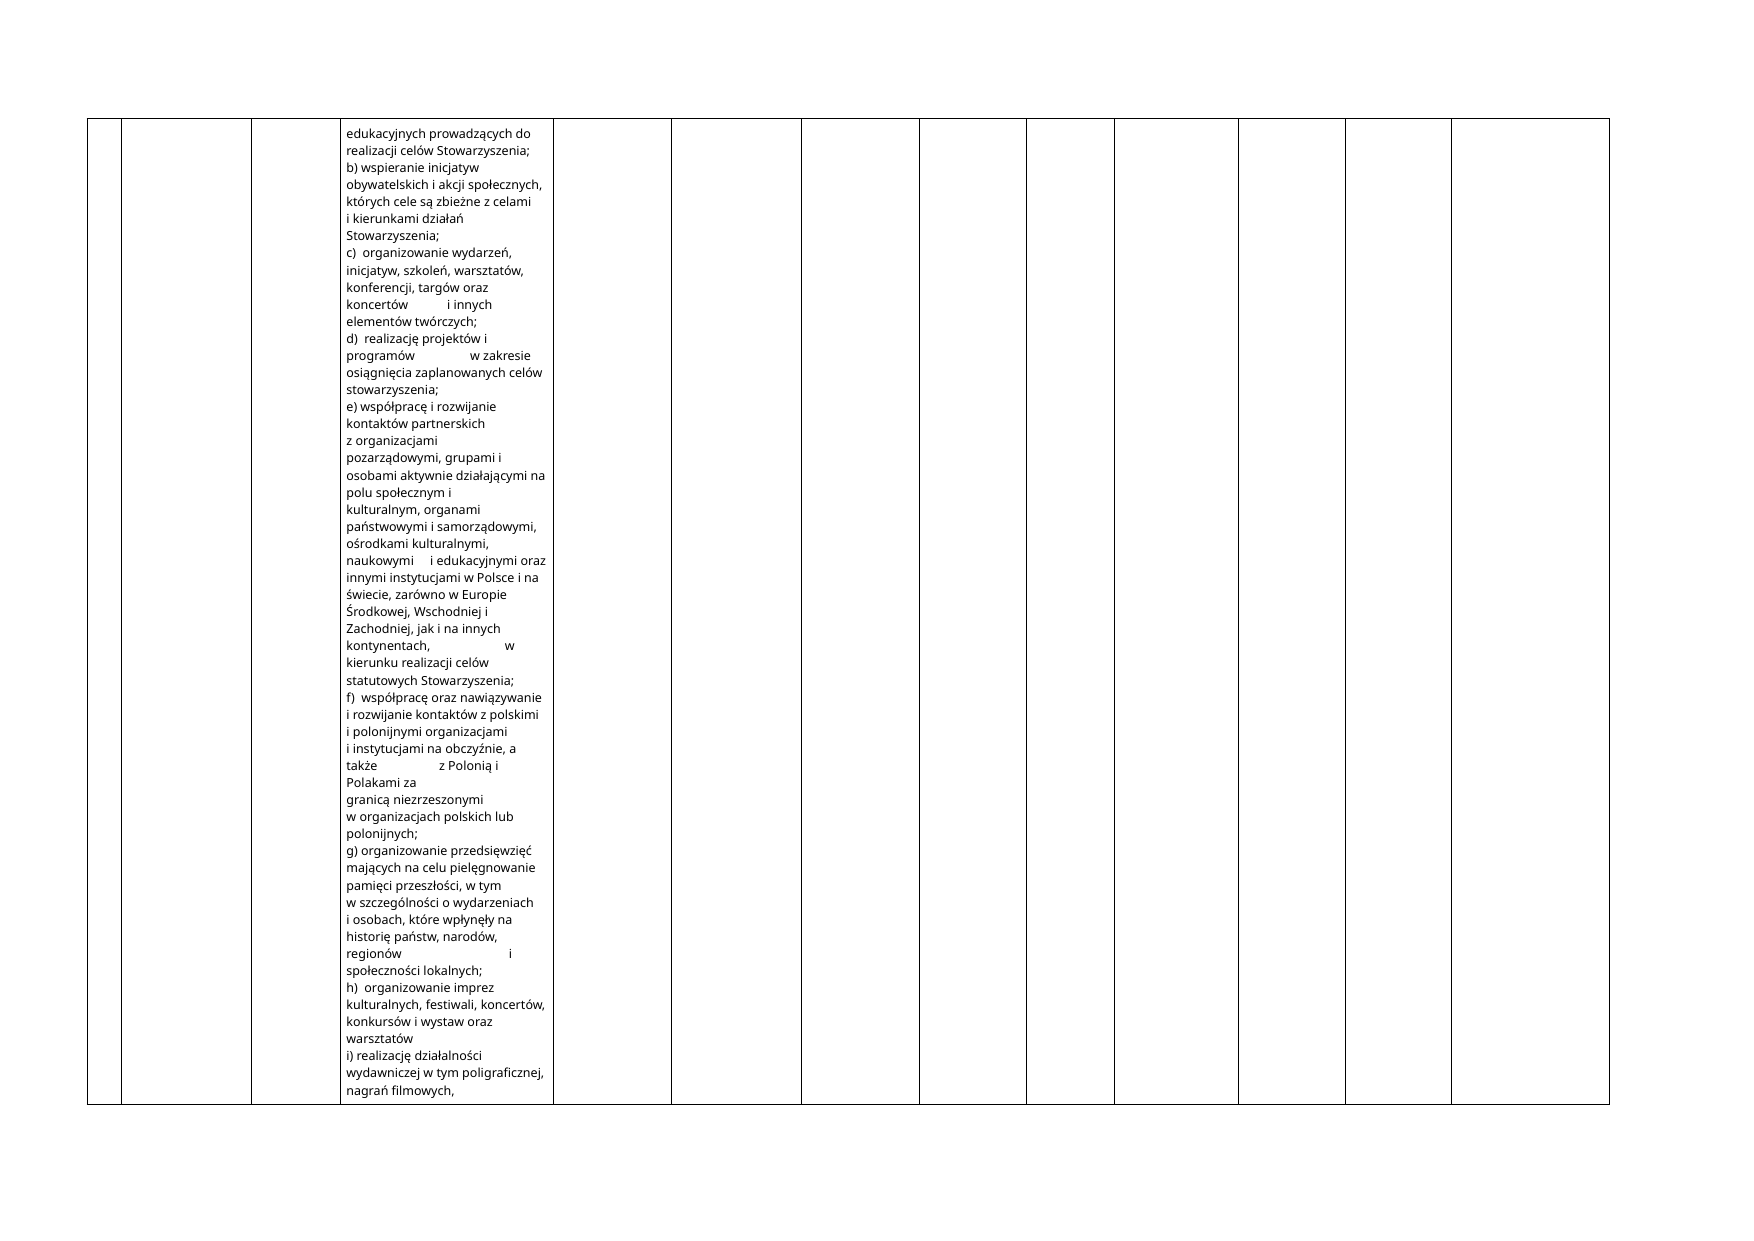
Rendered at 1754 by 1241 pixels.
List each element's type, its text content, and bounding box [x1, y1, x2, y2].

table_cell [1346, 119, 1451, 1104]
table_cell [122, 119, 251, 1104]
table_cell [802, 119, 919, 1104]
table_cell [672, 119, 801, 1104]
table_cell [554, 119, 671, 1104]
table_cell - [1239, 119, 1345, 1104]
table_cell [920, 119, 1026, 1104]
table_cell [88, 119, 121, 1104]
table_cell [1027, 119, 1114, 1104]
table_cell [1452, 119, 1609, 1104]
table_cell - [1115, 119, 1238, 1104]
table_cell [252, 119, 340, 1104]
table_cell edukacyjnych prowadzących do realizacji celów Stowarzyszenia; b) wspieranie inicjatyw obywatelskich i akcji społecznych, których cele są zbieżne z celami i kierunkami działań Stowarzyszenia; c) organizowanie wydarzeń, inicjatyw, szkoleń, warsztatów, konferencji, targów oraz koncertów i innych elementów twórczych; d) realizację projektów i programów w zakresie osiągnięcia zaplanowanych celów stowarzyszenia; e) współpracę i rozwijanie kontaktów partnerskich z organizacjami pozarządowymi, grupami i osobami aktywnie działającymi na polu społecznym i kulturalnym, organami państwowymi i samorządowymi, ośrodkami kulturalnymi, naukowymi i edukacyjnymi oraz innymi instytucjami w Polsce i na świecie, zarówno w Europie Środkowej, Wschodniej i Zachodniej, jak i na innych kontynentach, w kierunku realizacji celów statutowych Stowarzyszenia; f) współpracę oraz nawiązywanie i rozwijanie kontaktów z polskimi i polonijnymi organizacjami i instytucjami na obczyźnie, a także z Polonią i Polakami za granicą niezrzeszonymi w organizacjach polskich lub polonijnych; g) organizowanie przedsięwzięć mających na celu pielęgnowanie pamięci przeszłości, w tym w szczególności o wydarzeniach i osobach, które wpłynęły na historię państw, narodów, regionów i społeczności lokalnych; h) organizowanie imprez kulturalnych, festiwali, koncertów, konkursów i wystaw oraz warsztatów i) realizację działalności wydawniczej w tym poligraficznej, nagrań filmowych, [341, 119, 553, 1104]
